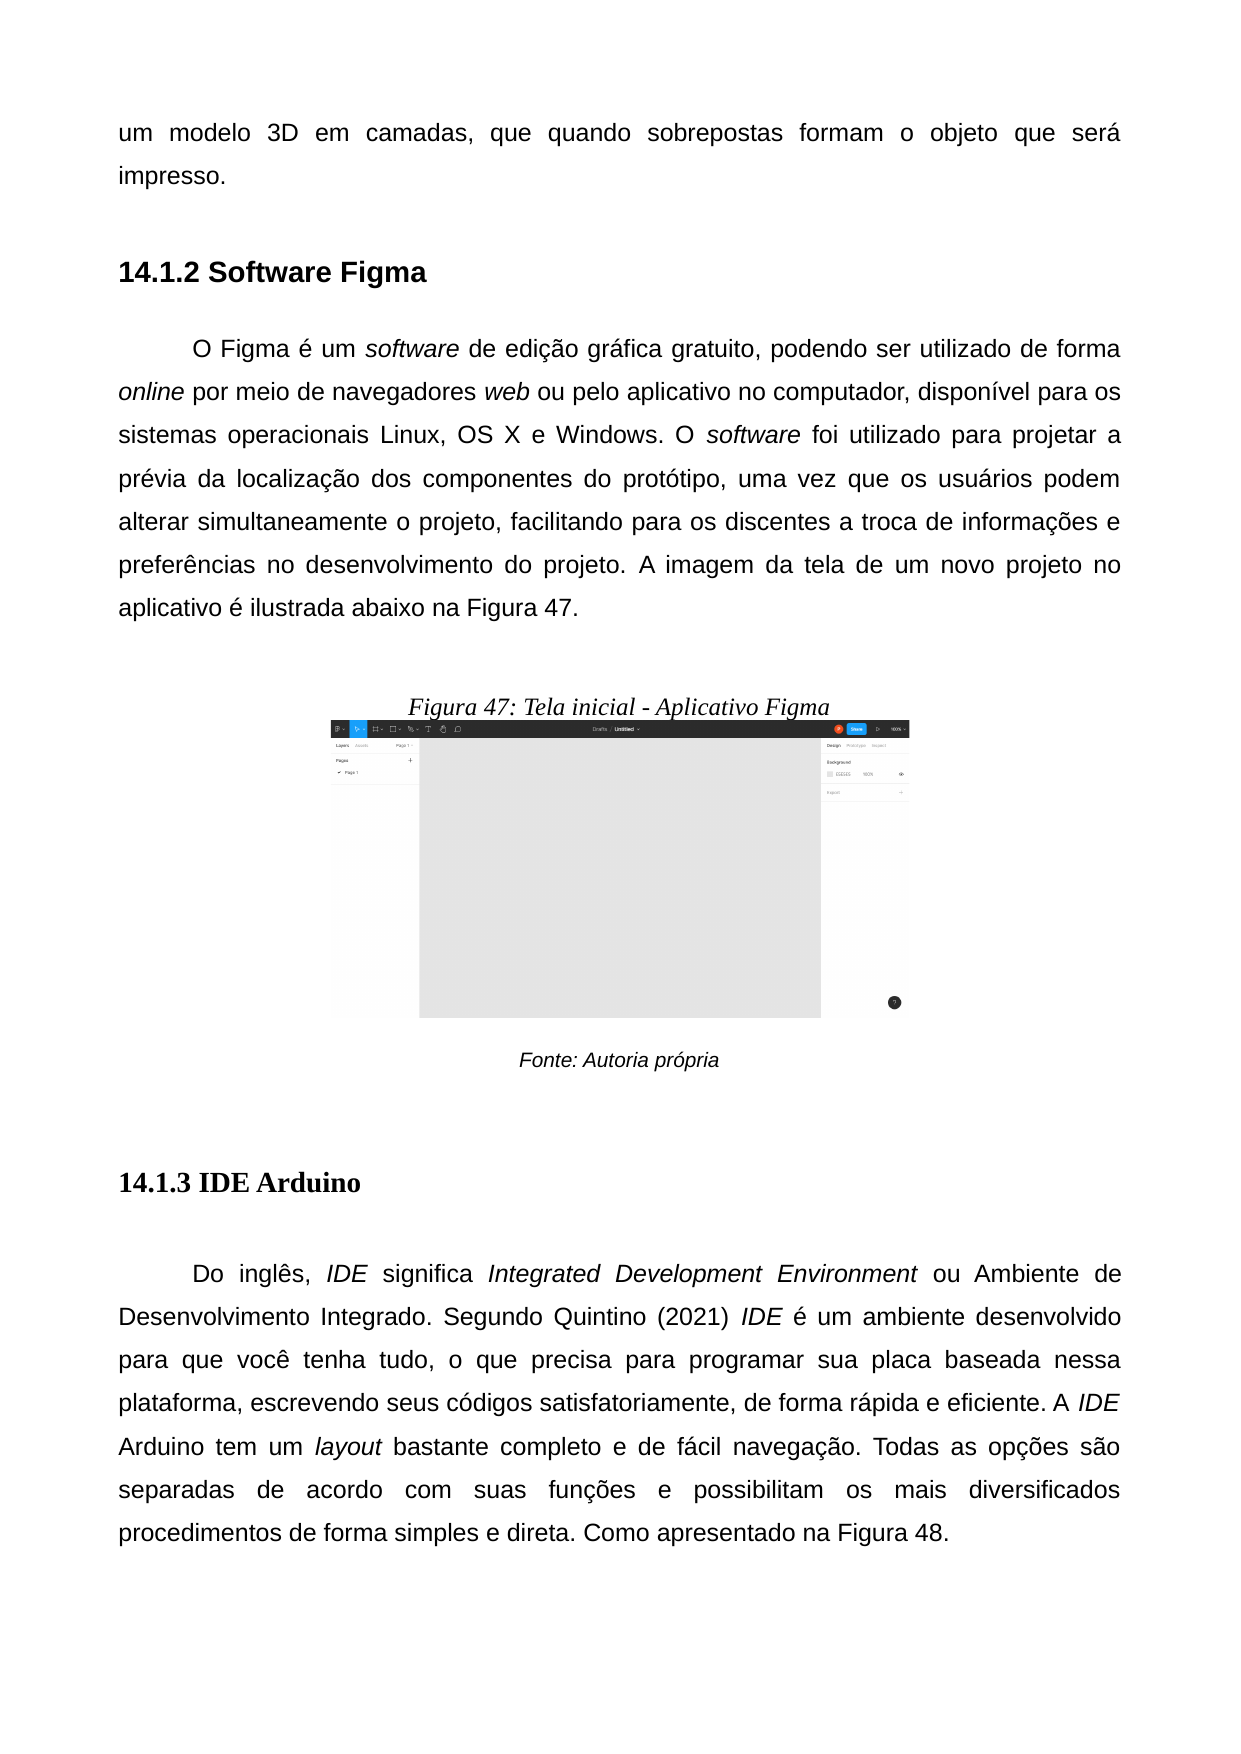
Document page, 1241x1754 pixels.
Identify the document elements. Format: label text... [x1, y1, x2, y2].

subtitle 14.1.3 IDE Arduino [118, 1165, 1122, 1199]
picture [330, 720, 910, 1018]
text um modelo 3D em camadas, que quando sobrepostas formam o objeto que será impresso. [118, 118, 1122, 190]
text Figura 47: Tela inicial - Aplicativo Figma [331, 692, 909, 720]
text Fonte: Autoria própria [118, 679, 1122, 1071]
text O Figma é um software de edição gráfica gratuito, podendo ser utilizado de forma online por meio de navegadores web ou pelo aplicativo no computador, disponível para os sistemas operacionais Linux, OS X e Windows. O software foi utilizado para projetar a prévia da localização dos componentes do protótipo, uma vez que os usuários podem alterar simultaneamente o projeto, facilitando para os discentes a troca de informações e preferências no desenvolvimento do projeto. A imagem da tela de um novo projeto no aplicativo é ilustrada abaixo na Figura 47. [118, 334, 1122, 622]
subtitle 14.1.2 Software Figma [118, 255, 1122, 289]
text Do inglês, IDE significa Integrated Development Environment ou Ambiente de Desenvolvimento Integrado. Segundo Quintino (2021) IDE é um ambiente desenvolvido para que você tenha tudo, o que precisa para programar sua placa baseada nessa plataforma, escrevendo seus códigos satisfatoriamente, de forma rápida e eficiente. A IDE Arduino tem um layout bastante completo e de fácil navegação. Todas as opções são separadas de acordo com suas funções e possibilitam os mais diversificados procedimentos de forma simples e direta. Como apresentado na Figura 48. [118, 1259, 1122, 1547]
